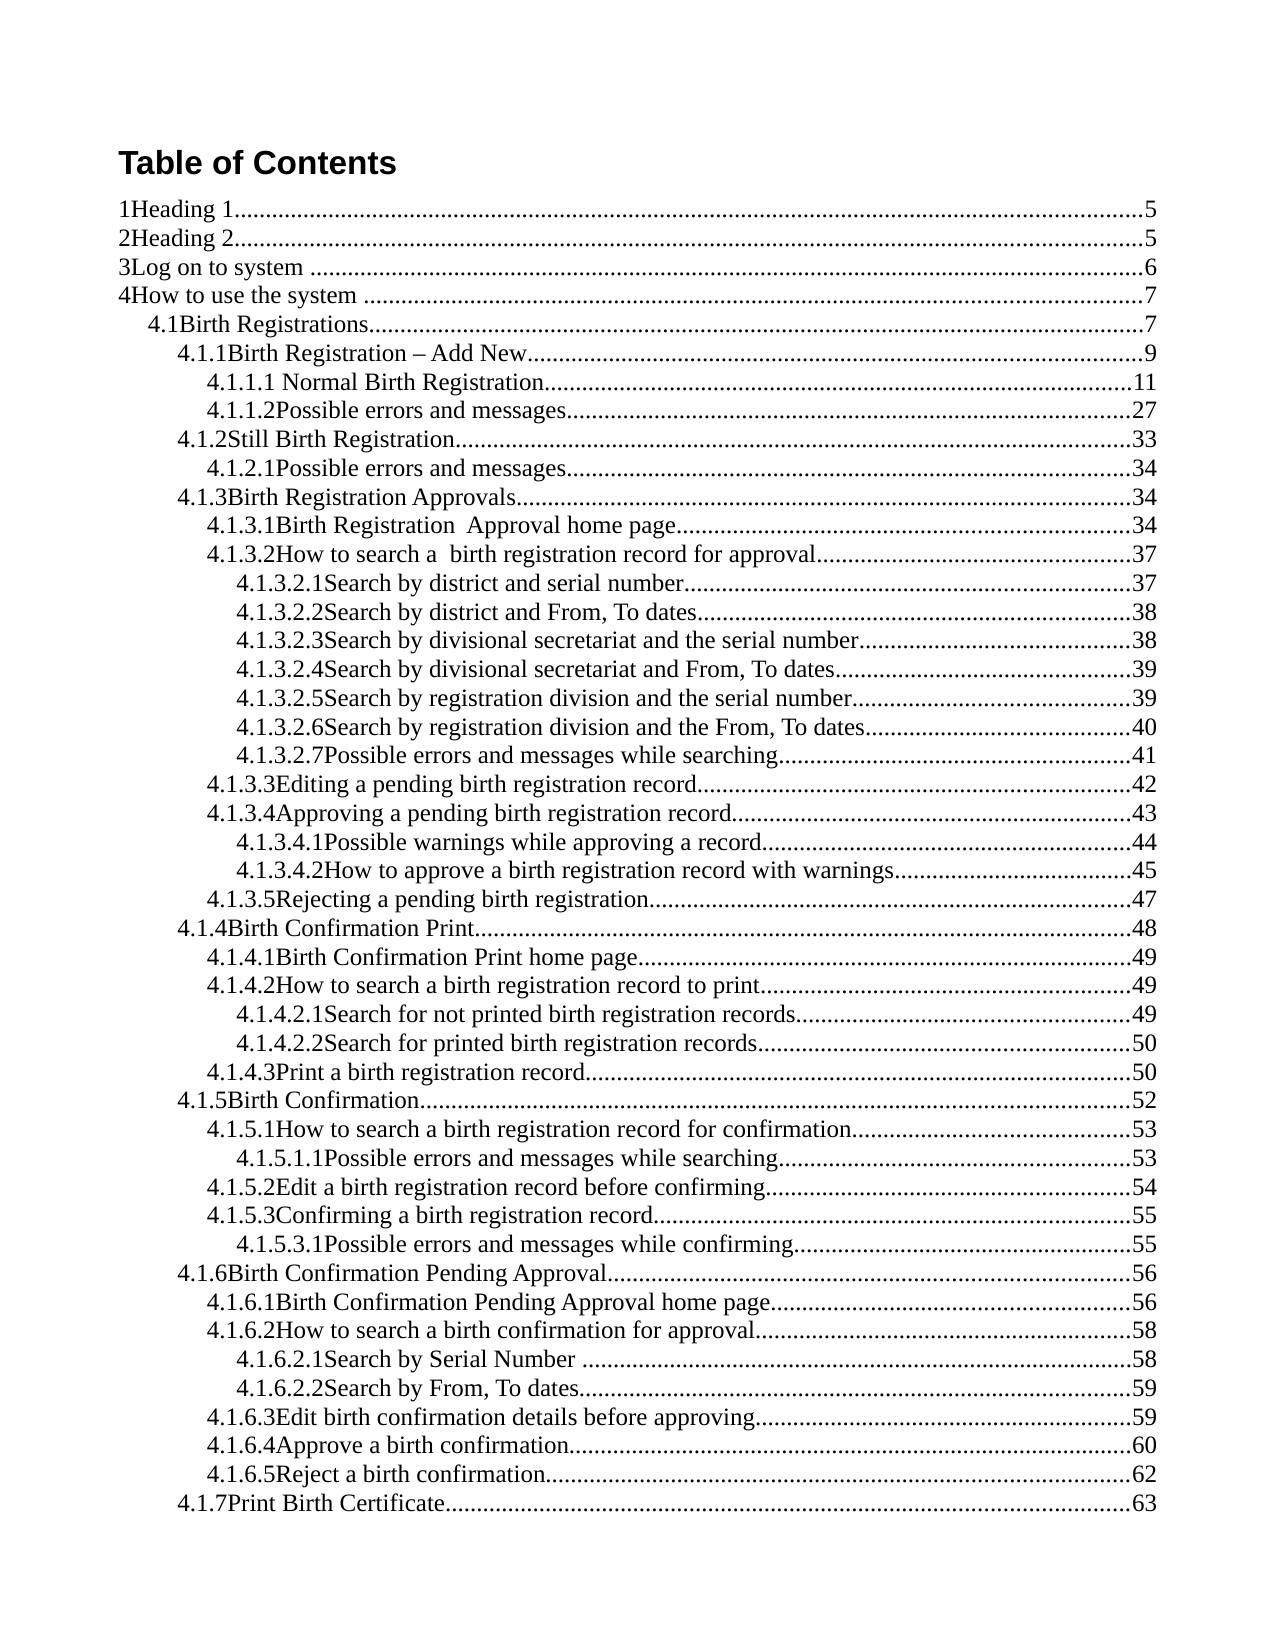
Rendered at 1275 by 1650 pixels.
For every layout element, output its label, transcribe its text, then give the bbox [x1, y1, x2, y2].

text 4.1.3.4Approving a pending birth registration record 43 [207, 798, 1157, 827]
text 4.1.5.3.1Possible errors and messages while confirming 55 [236, 1229, 1157, 1258]
text 4.1.3.4.1Possible warnings while approving a record 44 [236, 827, 1157, 855]
text 4.1.4.1Birth Confirmation Print home page 49 [207, 942, 1157, 970]
text 4.1.3.2.6Search by registration division and the From, To dates 40 [236, 712, 1157, 740]
text 4.1.6Birth Confirmation Pending Approval 56 [177, 1258, 1157, 1287]
text 1Heading 1 5 [118, 194, 1157, 223]
text 4.1.5Birth Confirmation 52 [177, 1085, 1157, 1114]
text 4.1.6.2How to search a birth confirmation for approval 58 [207, 1315, 1157, 1344]
text 4.1Birth Registrations 7 [148, 309, 1157, 338]
text 4.1.7Print Birth Certificate 63 [177, 1488, 1157, 1517]
text 4.1.6.5Reject a birth confirmation 62 [207, 1459, 1157, 1488]
text 4.1.2.1Possible errors and messages 34 [207, 453, 1157, 482]
text 4.1.5.3Confirming a birth registration record 55 [207, 1200, 1157, 1229]
text 4.1.3.2.1Search by district and serial number 37 [236, 568, 1157, 597]
text 4.1.6.1Birth Confirmation Pending Approval home page 56 [207, 1287, 1157, 1315]
text 4How to use the system 7 [118, 280, 1157, 309]
text 4.1.1Birth Registration – Add New 9 [177, 338, 1157, 367]
text 4.1.3.2.7Possible errors and messages while searching 41 [236, 740, 1157, 769]
text 4.1.3.3Editing a pending birth registration record 42 [207, 769, 1157, 798]
text 3Log on to system 6 [118, 252, 1157, 280]
text 4.1.6.4Approve a birth confirmation 60 [207, 1430, 1157, 1459]
text 4.1.3.1Birth Registration Approval home page 34 [207, 510, 1157, 539]
text 4.1.5.2Edit a birth registration record before confirming 54 [207, 1172, 1157, 1200]
text 2Heading 2 5 [118, 223, 1157, 252]
text 4.1.4.3Print a birth registration record 50 [207, 1057, 1157, 1085]
text 4.1.5.1.1Possible errors and messages while searching 53 [236, 1143, 1157, 1172]
text 4.1.3.2.3Search by divisional secretariat and the serial number 38 [236, 625, 1157, 654]
text 4.1.4.2.1Search for not printed birth registration records 49 [236, 999, 1157, 1028]
text 4.1.3.5Rejecting a pending birth registration 47 [207, 884, 1157, 913]
text 4.1.4Birth Confirmation Print 48 [177, 913, 1157, 942]
text 4.1.3.2.4Search by divisional secretariat and From, To dates 39 [236, 654, 1157, 683]
text 4.1.4.2.2Search for printed birth registration records 50 [236, 1028, 1157, 1057]
text 4.1.6.3Edit birth confirmation details before approving 59 [207, 1402, 1157, 1430]
text 4.1.5.1How to search a birth registration record for confirmation 53 [207, 1114, 1157, 1143]
text 4.1.4.2How to search a birth registration record to print 49 [207, 970, 1157, 999]
text 4.1.6.2.1Search by Serial Number 58 [236, 1344, 1157, 1373]
text 4.1.6.2.2Search by From, To dates 59 [236, 1373, 1157, 1402]
text 4.1.1.1 Normal Birth Registration 11 [207, 367, 1157, 395]
text 4.1.3.4.2How to approve a birth registration record with warnings 45 [236, 855, 1157, 884]
text 4.1.1.2Possible errors and messages 27 [207, 395, 1157, 424]
text 4.1.3.2How to search a birth registration record for approval 37 [207, 539, 1157, 568]
text 4.1.3.2.2Search by district and From, To dates 38 [236, 597, 1157, 625]
text 4.1.3.2.5Search by registration division and the serial number 39 [236, 683, 1157, 712]
subtitle Table of Contents [118, 143, 1157, 182]
text 4.1.2Still Birth Registration 33 [177, 424, 1157, 453]
text 4.1.3Birth Registration Approvals 34 [177, 482, 1157, 510]
